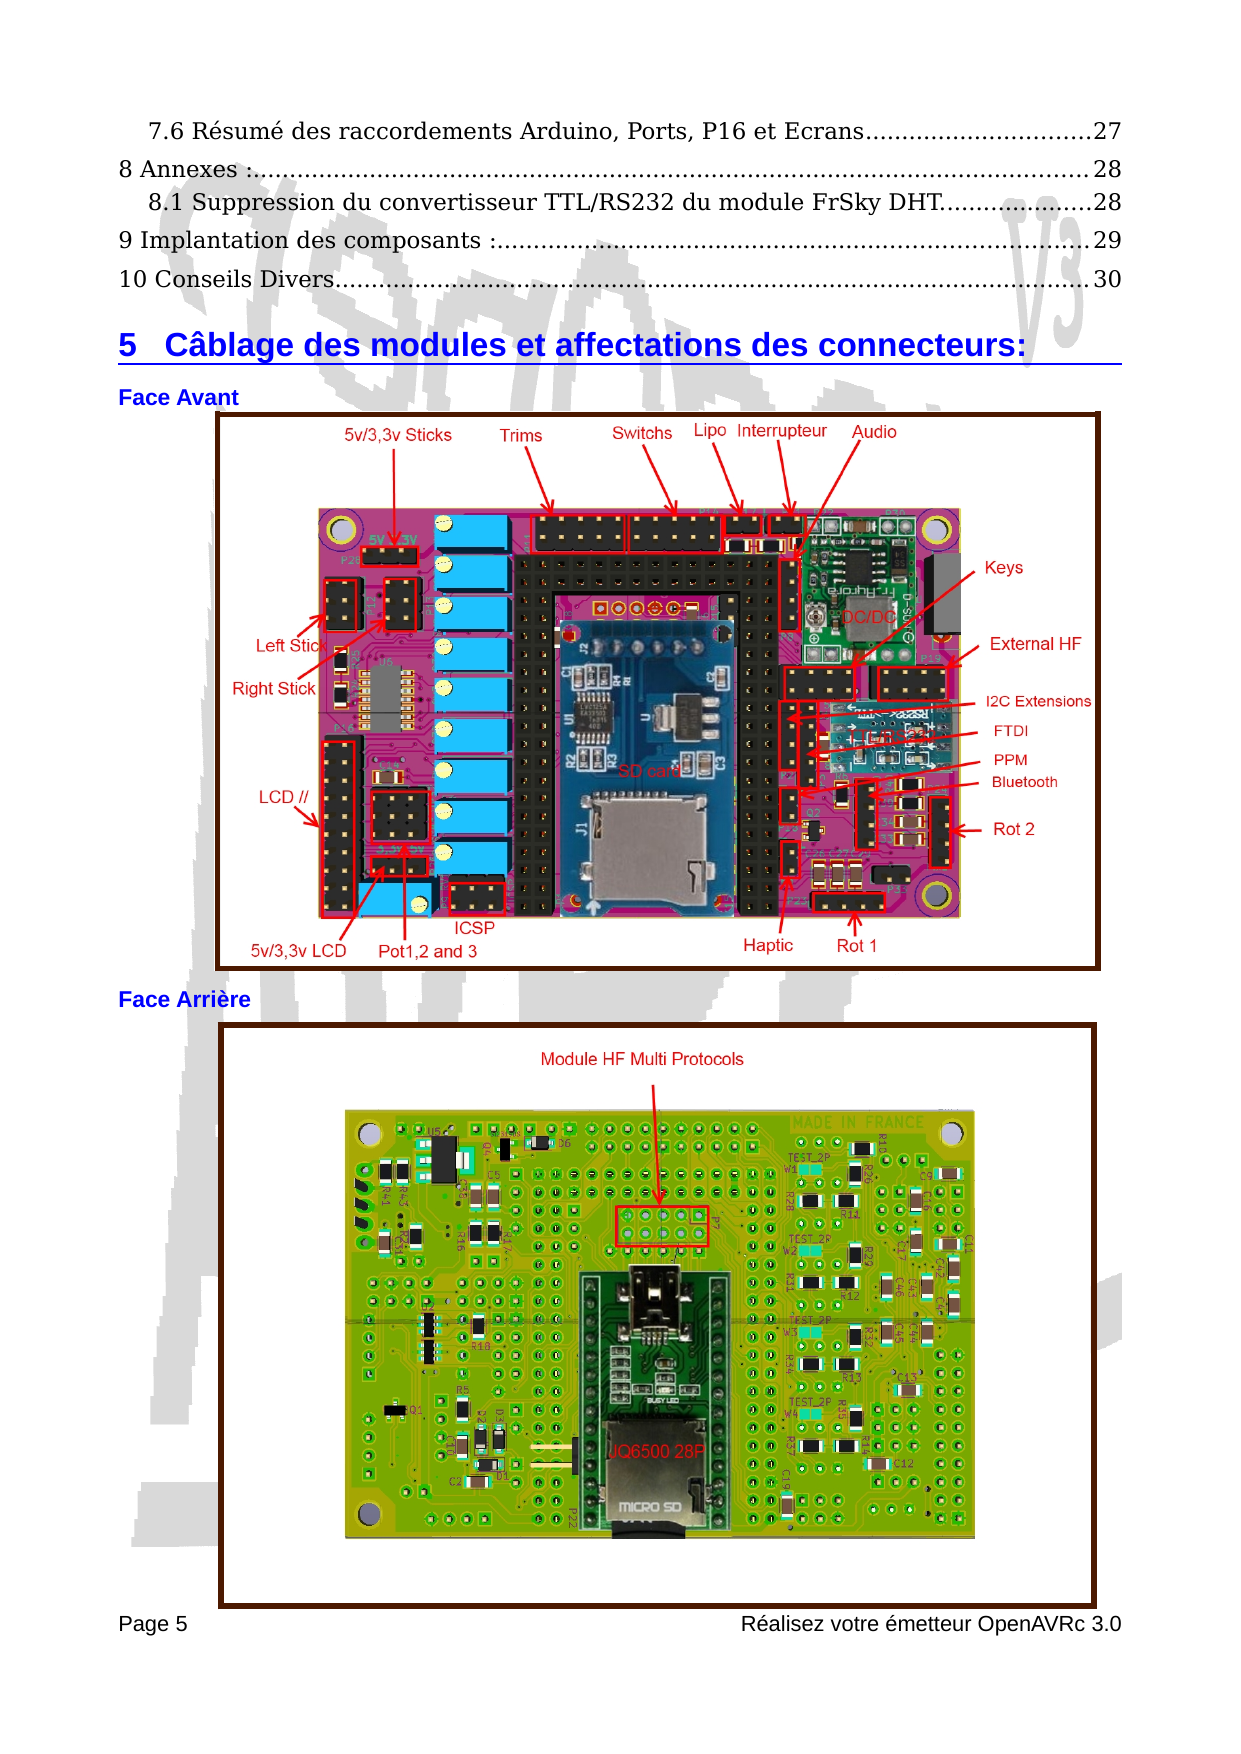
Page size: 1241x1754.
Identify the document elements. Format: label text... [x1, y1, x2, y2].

picture [220, 417, 1095, 966]
subtitle 5 Câblage des modules et affectations des connecteurs: [118, 324, 1122, 363]
text Face Arrière [118, 986, 1122, 1012]
text 7.6 Résumé des raccordements Arduino, Ports, P16 et Ecrans 27 [148, 118, 1122, 145]
text Face Avant [118, 384, 1122, 410]
text 8.1 Suppression du convertisseur TTL/RS232 du module FrSky DHT. 28 [148, 189, 1122, 216]
text 9 Implantation des composants : 29 [118, 228, 1122, 254]
text 10 Conseils Divers 30 [118, 266, 1122, 293]
text 8 Annexes : 28 [118, 157, 1122, 183]
picture [224, 1028, 1091, 1603]
